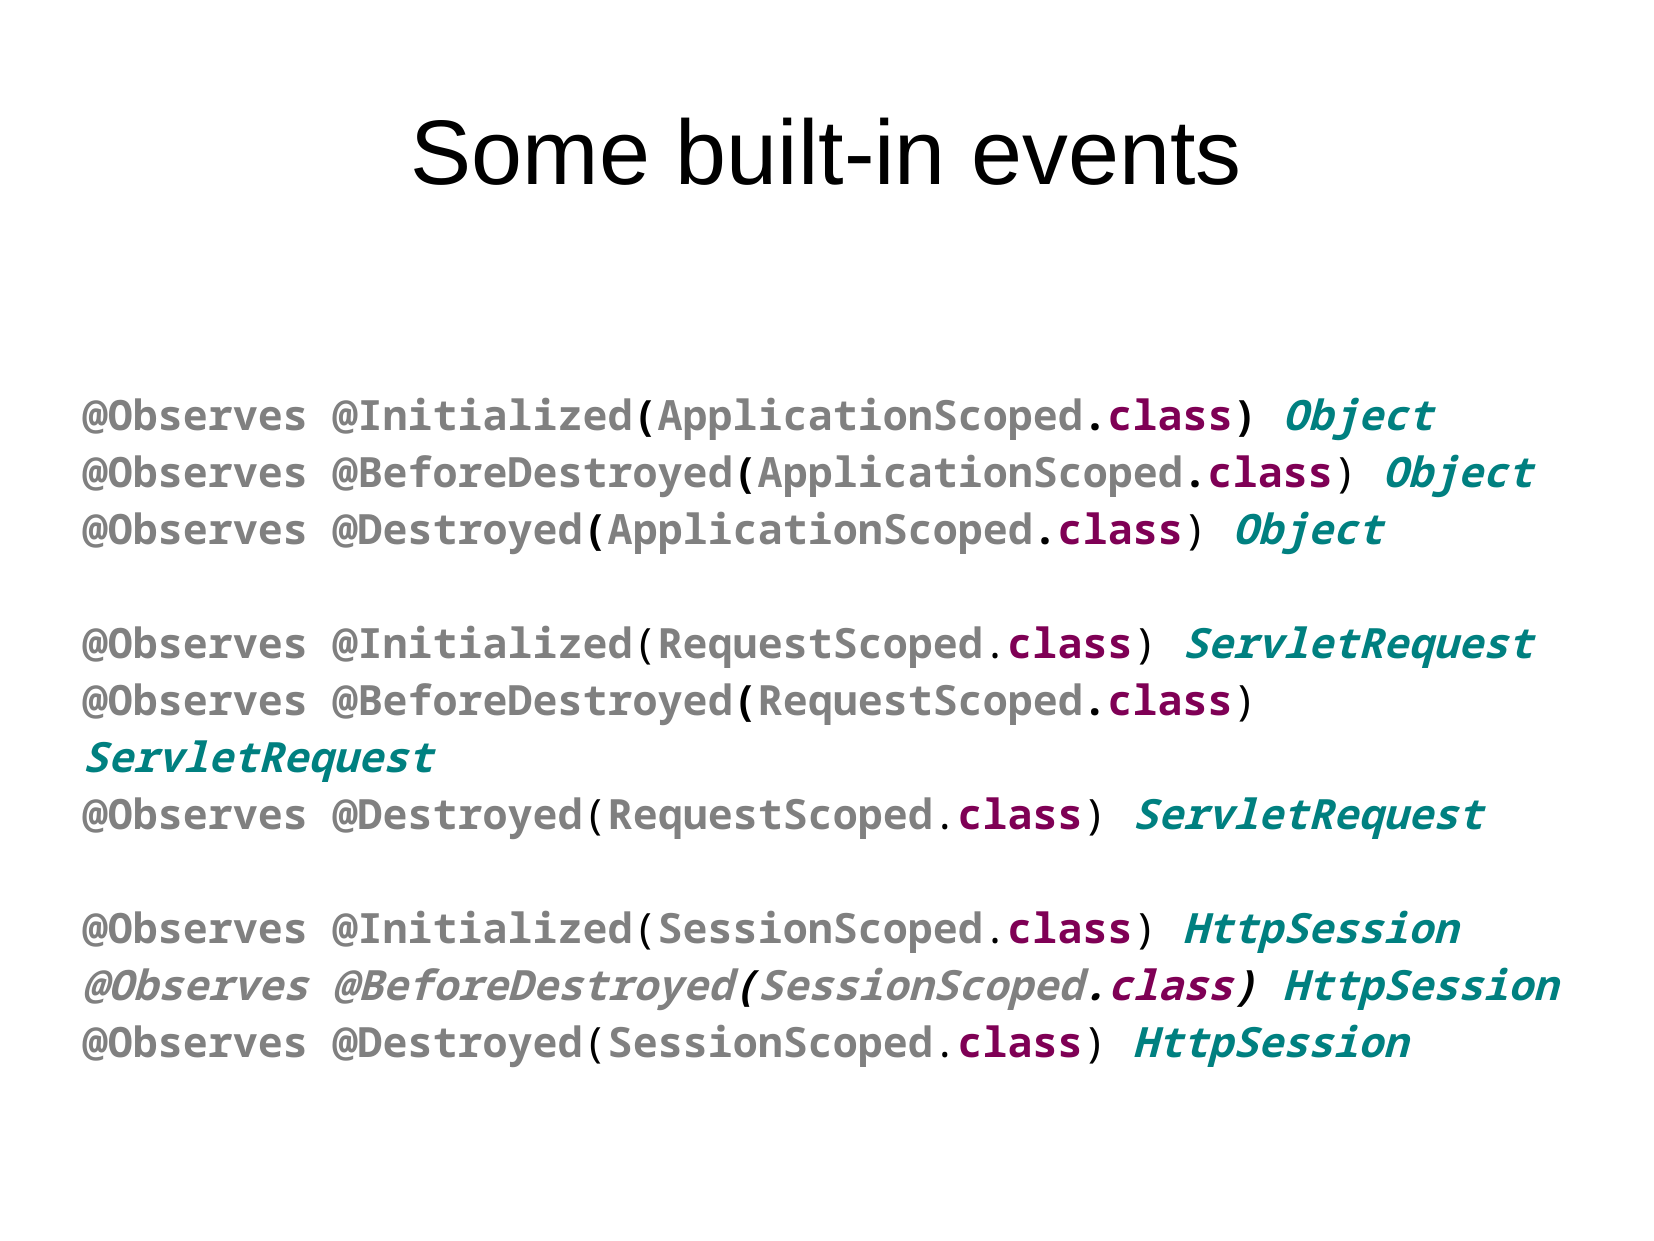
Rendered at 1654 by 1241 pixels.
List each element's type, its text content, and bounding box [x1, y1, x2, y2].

title Some built-in events [82, 49, 1571, 257]
list @Observes @Initialized(ApplicationScoped.class) Object @Observes @BeforeDestroyed(ApplicationScoped.class) Object @Observes @Destroyed(ApplicationScoped.class) Object @Observes @Initialized(RequestScoped.class) ServletRequest @Observes @BeforeDestroyed(RequestScoped.class) ServletRequest @Observes @Destroyed(RequestScoped.class) ServletRequest @Observes @Initialized(SessionScoped.class) HttpSession @Observes @BeforeDestroyed(SessionScoped.class) HttpSession @Observes @Destroyed(SessionScoped.class) HttpSession [82, 290, 1571, 1109]
